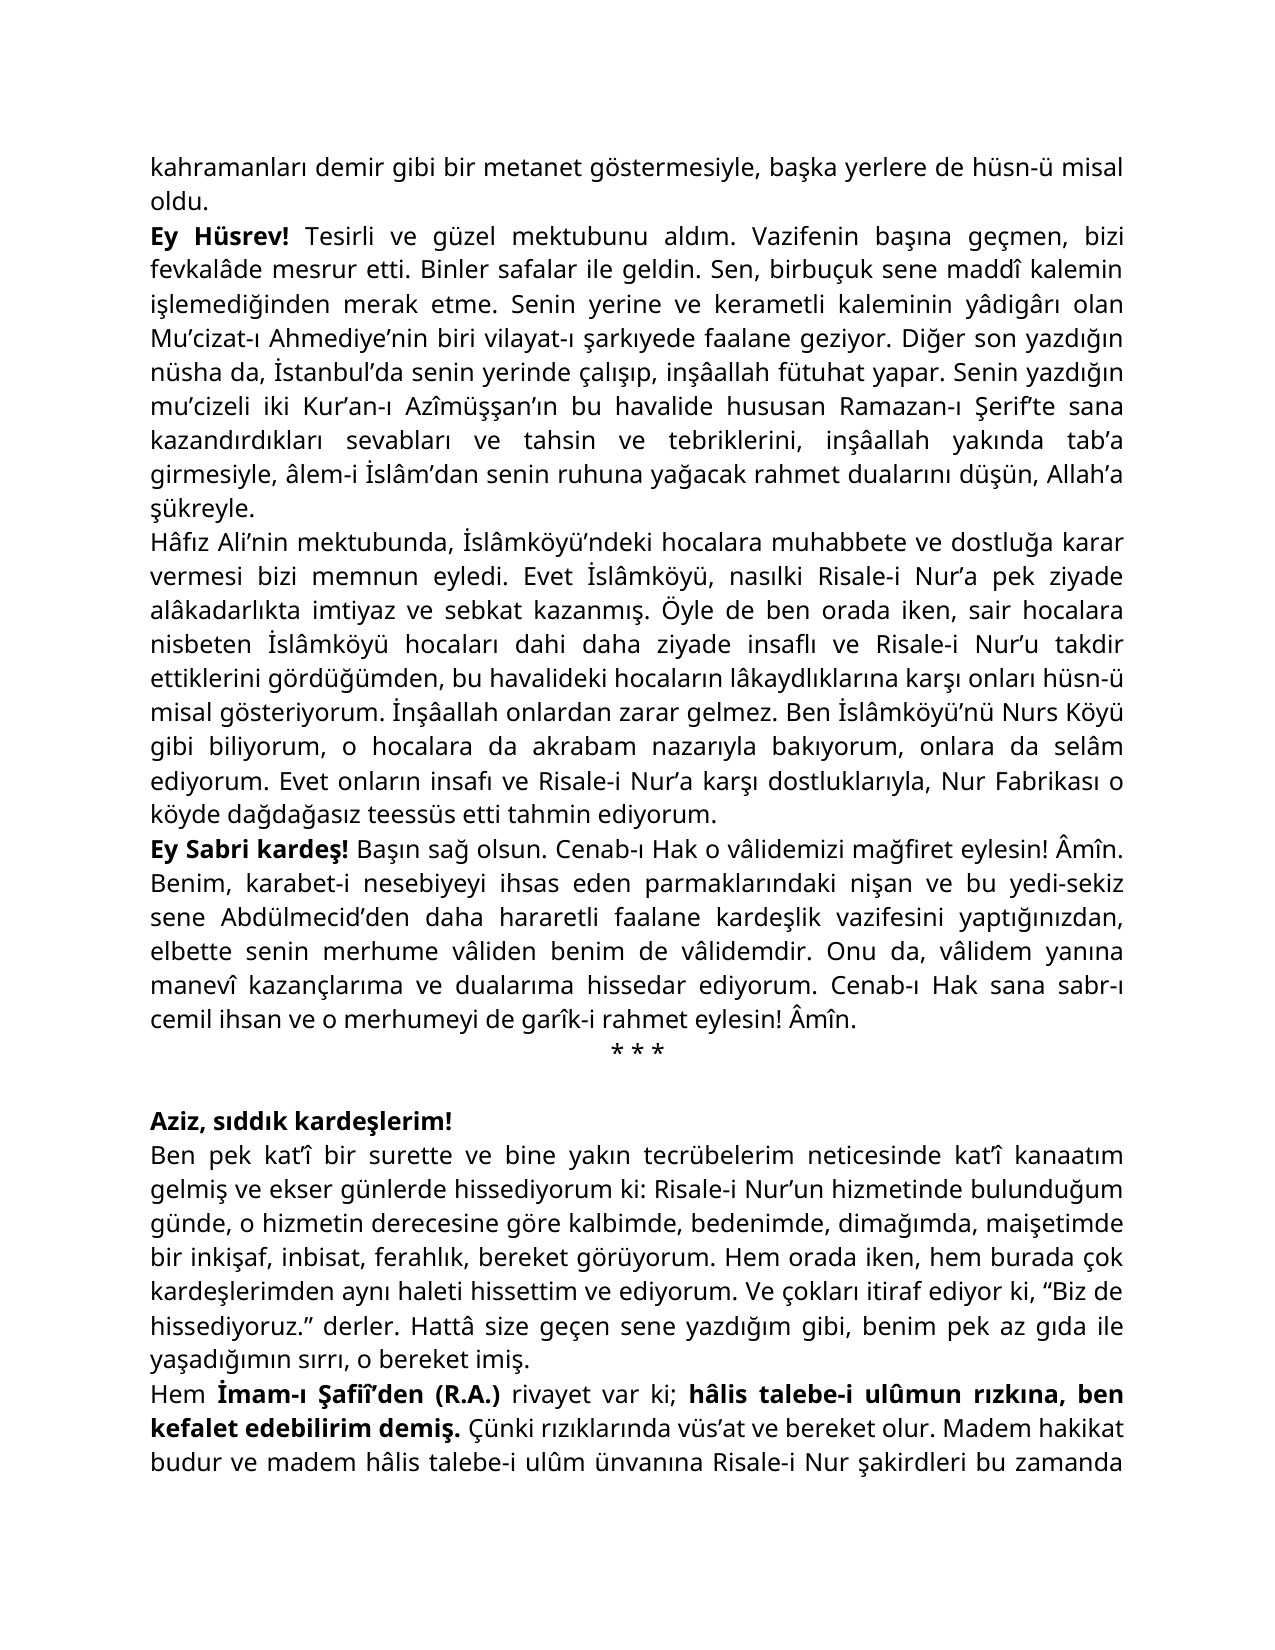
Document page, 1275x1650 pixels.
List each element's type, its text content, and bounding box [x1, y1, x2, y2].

text * * * [150, 1036, 1125, 1070]
text kahramanları demir gibi bir metanet göstermesiyle, başka yerlere de hüsn-ü misal oldu. [150, 150, 1125, 218]
text Hem İmam-ı Şafiî’den (R.A.) rivayet var ki; hâlis talebe-i ulûmun rızkına, ben kefalet edebilirim demiş. Çünki rızıklarında vüs’at ve bereket olur. Madem hakikat budur ve madem hâlis talebe-i ulûm ünvanına Risale-i Nur şakirdleri bu zamanda [150, 1376, 1125, 1478]
text Ey Hüsrev! Tesirli ve güzel mektubunu aldım. Vazifenin başına geçmen, bizi fevkalâde mesrur etti. Binler safalar ile geldin. Sen, birbuçuk sene maddî kalemin işlemediğinden merak etme. Senin yerine ve kerametli kaleminin yâdigârı olan Mu’cizat-ı Ahmediye’nin biri vilayat-ı şarkıyede faalane geziyor. Diğer son yazdığın nüsha da, İstanbul’da senin yerinde çalışıp, inşâallah fütuhat yapar. Senin yazdığın mu’cizeli iki Kur’an-ı Azîmüşşan’ın bu havalide hususan Ramazan-ı Şerif’te sana kazandırdıkları sevabları ve tahsin ve tebriklerini, inşâallah yakında tab’a girmesiyle, âlem-i İslâm’dan senin ruhuna yağacak rahmet dualarını düşün, Allah’a şükreyle. [150, 218, 1125, 525]
text Ben pek kat’î bir surette ve bine yakın tecrübelerim neticesinde kat’î kanaatım gelmiş ve ekser günlerde hissediyorum ki: Risale-i Nur’un hizmetinde bulunduğum günde, o hizmetin derecesine göre kalbimde, bedenimde, dimağımda, maişetimde bir inkişaf, inbisat, ferahlık, bereket görüyorum. Hem orada iken, hem burada çok kardeşlerimden aynı haleti hissettim ve ediyorum. Ve çokları itiraf ediyor ki, “Biz de hissediyoruz.” derler. Hattâ size geçen sene yazdığım gibi, benim pek az gıda ile yaşadığımın sırrı, o bereket imiş. [150, 1138, 1125, 1376]
text Hâfız Ali’nin mektubunda, İslâmköyü’ndeki hocalara muhabbete ve dostluğa karar vermesi bizi memnun eyledi. Evet İslâmköyü, nasılki Risale-i Nur’a pek ziyade alâkadarlıkta imtiyaz ve sebkat kazanmış. Öyle de ben orada iken, sair hocalara nisbeten İslâmköyü hocaları dahi daha ziyade insaflı ve Risale-i Nur’u takdir ettiklerini gördüğümden, bu havalideki hocaların lâkaydlıklarına karşı onları hüsn-ü misal gösteriyorum. İnşâallah onlardan zarar gelmez. Ben İslâmköyü’nü Nurs Köyü gibi biliyorum, o hocalara da akrabam nazarıyla bakıyorum, onlara da selâm ediyorum. Evet onların insafı ve Risale-i Nur’a karşı dostluklarıyla, Nur Fabrikası o köyde dağdağasız teessüs etti tahmin ediyorum. [150, 525, 1125, 831]
text Ey Sabri kardeş! Başın sağ olsun. Cenab-ı Hak o vâlidemizi mağfiret eylesin! Âmîn. Benim, karabet-i nesebiyeyi ihsas eden parmaklarındaki nişan ve bu yedi-sekiz sene Abdülmecid’den daha hararetli faalane kardeşlik vazifesini yaptığınızdan, elbette senin merhume vâliden benim de vâlidemdir. Onu da, vâlidem yanına manevî kazançlarıma ve dualarıma hissedar ediyorum. Cenab-ı Hak sana sabr-ı cemil ihsan ve o merhumeyi de garîk-i rahmet eylesin! Âmîn. [150, 831, 1125, 1036]
text Aziz, sıddık kardeşlerim! [150, 1104, 1125, 1138]
